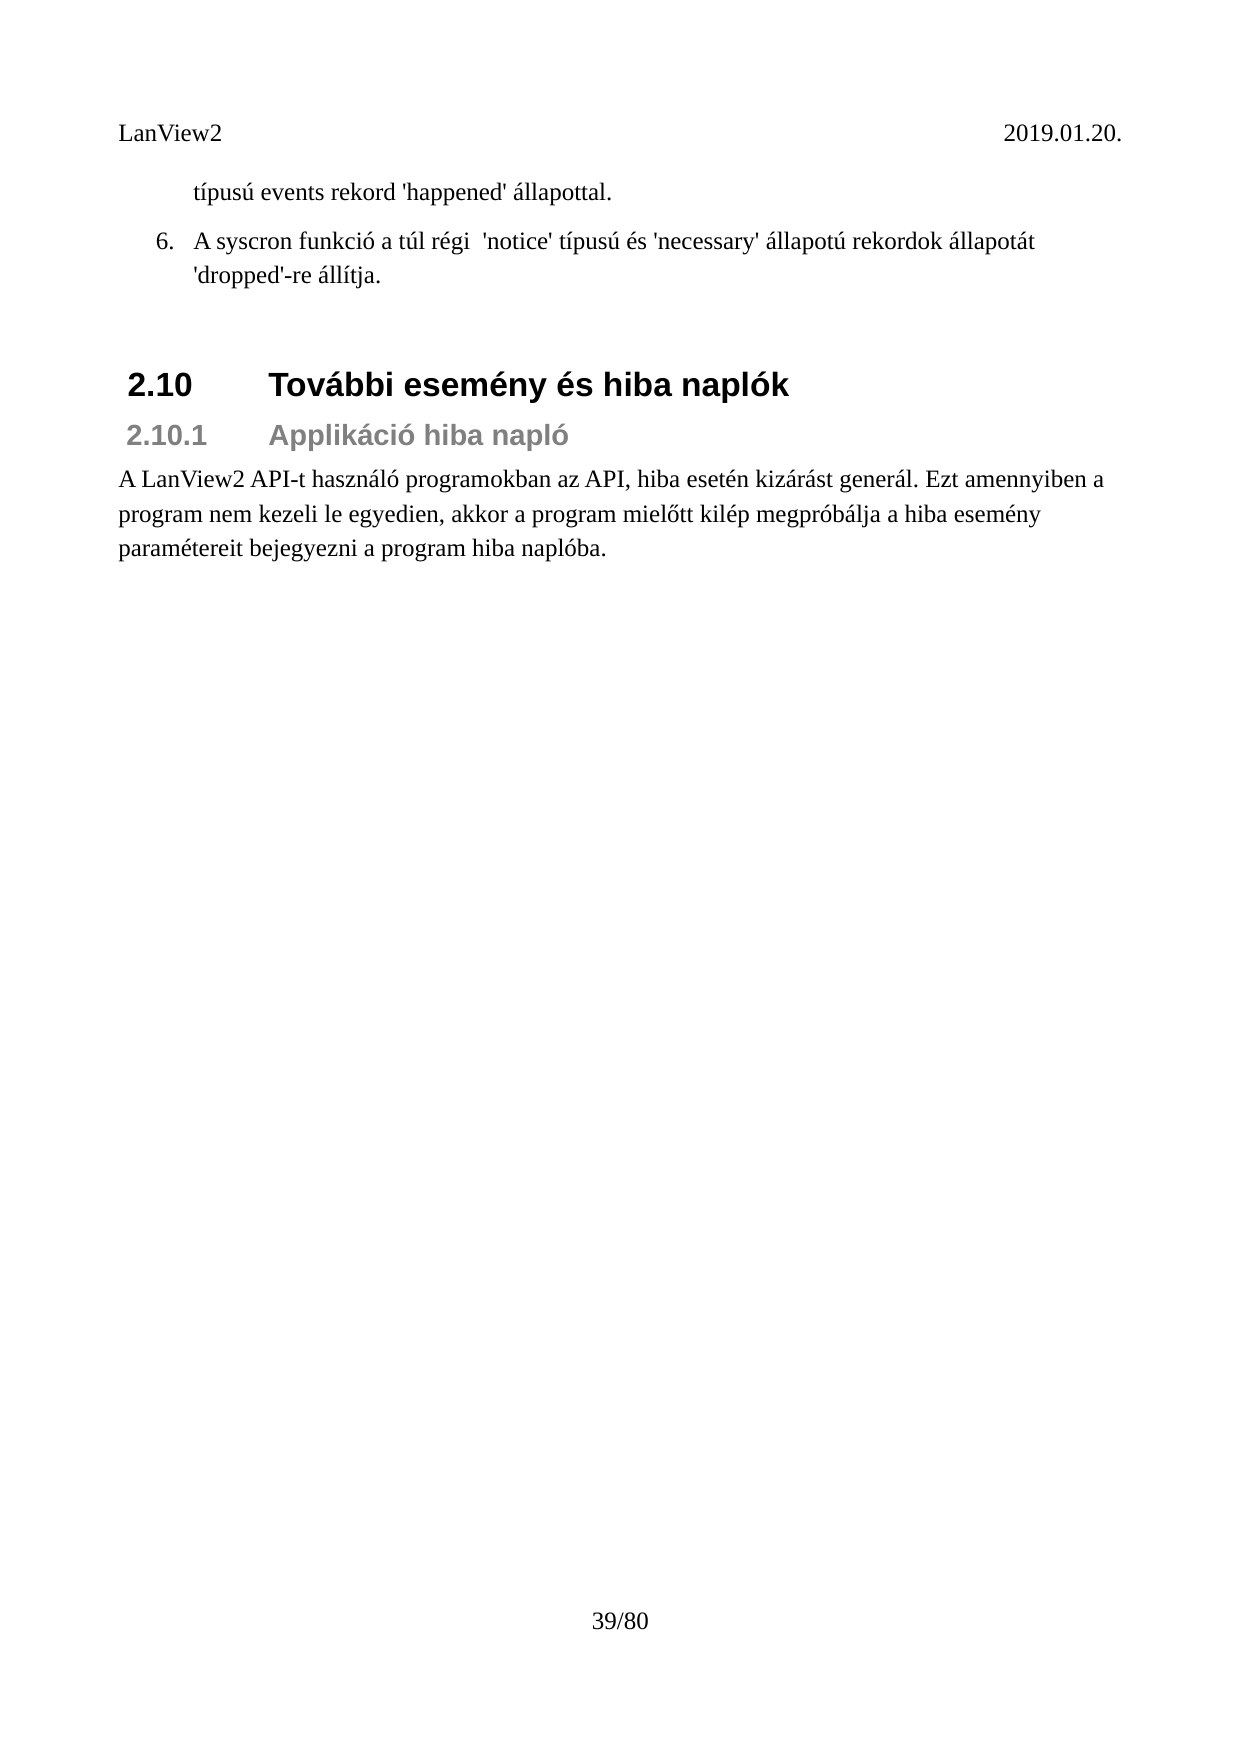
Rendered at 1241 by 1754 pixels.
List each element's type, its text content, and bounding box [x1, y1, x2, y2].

list típusú events rekord 'happened' állapottal. [156, 177, 1122, 206]
text A LanView2 API-t használó programokban az API, hiba esetén kizárást generál. Ezt amennyiben a program nem kezeli le egyedien, akkor a program mielőtt kilép megpróbálja a hiba esemény paramétereit bejegyezni a program hiba naplóba. [118, 464, 1122, 562]
subtitle További esemény és hiba naplók [118, 365, 1122, 404]
subtitle Applikáció hiba napló [118, 418, 1122, 452]
list A syscron funkció a túl régi 'notice' típusú és 'necessary' állapotú rekordok állapotát 'dropped'-re állítja. [156, 226, 1122, 289]
